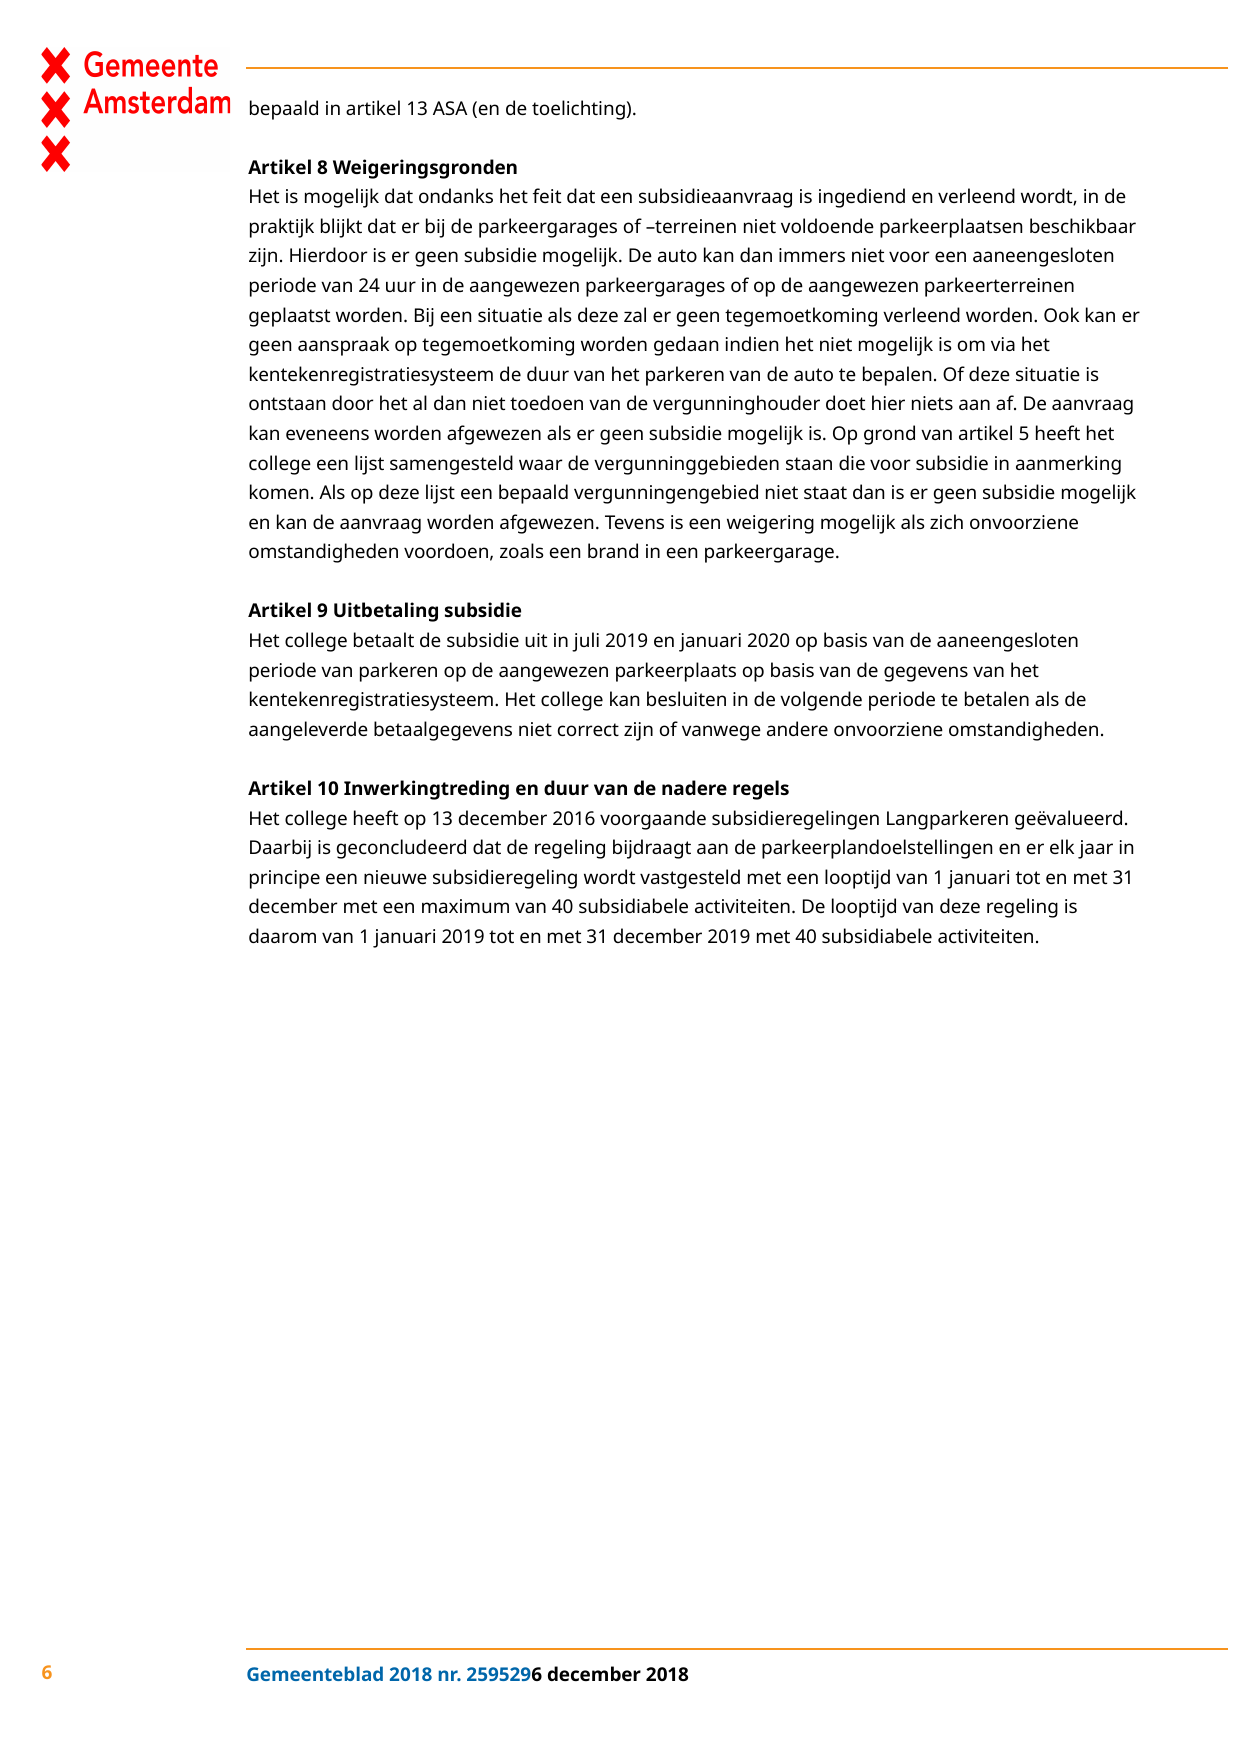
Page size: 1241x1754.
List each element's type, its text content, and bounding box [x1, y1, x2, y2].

text Het is mogelijk dat ondanks het feit dat een subsidieaanvraag is ingediend en verleend wordt, in de praktijk blijkt dat er bij de parkeergarages of –terreinen niet voldoende parkeerplaatsen beschikbaar zijn. Hierdoor is er geen subsidie mogelijk. De auto kan dan immers niet voor een aaneengesloten periode van 24 uur in de aangewezen parkeergarages of op de aangewezen parkeerterreinen geplaatst worden. Bij een situatie als deze zal er geen tegemoetkoming verleend worden. Ook kan er geen aanspraak op tegemoetkoming worden gedaan indien het niet mogelijk is om via het kentekenregistratiesysteem de duur van het parkeren van de auto te bepalen. Of deze situatie is ontstaan door het al dan niet toedoen van de vergunninghouder doet hier niets aan af. De aanvraag kan eveneens worden afgewezen als er geen subsidie mogelijk is. Op grond van artikel 5 heeft het college een lijst samengesteld waar de vergunninggebieden staan die voor subsidie in aanmerking komen. Als op deze lijst een bepaald vergunningengebied niet staat dan is er geen subsidie mogelijk en kan de aanvraag worden afgewezen. Tevens is een weigering mogelijk als zich onvoorziene omstandigheden voordoen, zoals een brand in een parkeergarage. [248, 183, 1152, 564]
text Artikel 9 Uitbetaling subsidie [248, 598, 1152, 623]
text Artikel 10 Inwerkingtreding en duur van de nadere regels [248, 775, 1152, 801]
text bepaald in artikel 13 ASA (en de toelichting). [248, 95, 1152, 121]
text Het college heeft op 13 december 2016 voorgaande subsidieregelingen Langparkeren geëvalueerd. Daarbij is geconcludeerd dat de regeling bijdraagt aan de parkeerplandoelstellingen en er elk jaar in principe een nieuwe subsidieregeling wordt vastgesteld met een looptijd van 1 januari tot en met 31 december met een maximum van 40 subsidiabele activiteiten. De looptijd van deze regeling is daarom van 1 januari 2019 tot en met 31 december 2019 met 40 subsidiabele activiteiten. [248, 805, 1152, 949]
text Het college betaalt de subsidie uit in juli 2019 en januari 2020 op basis van de aaneengesloten periode van parkeren op de aangewezen parkeerplaats op basis van de gegevens van het kentekenregistratiesysteem. Het college kan besluiten in de volgende periode te betalen als de aangeleverde betaalgegevens niet correct zijn of vanwege andere onvoorziene omstandigheden. [248, 627, 1152, 742]
picture [41, 47, 231, 172]
text Artikel 8 Weigeringsgronden [248, 154, 1152, 180]
